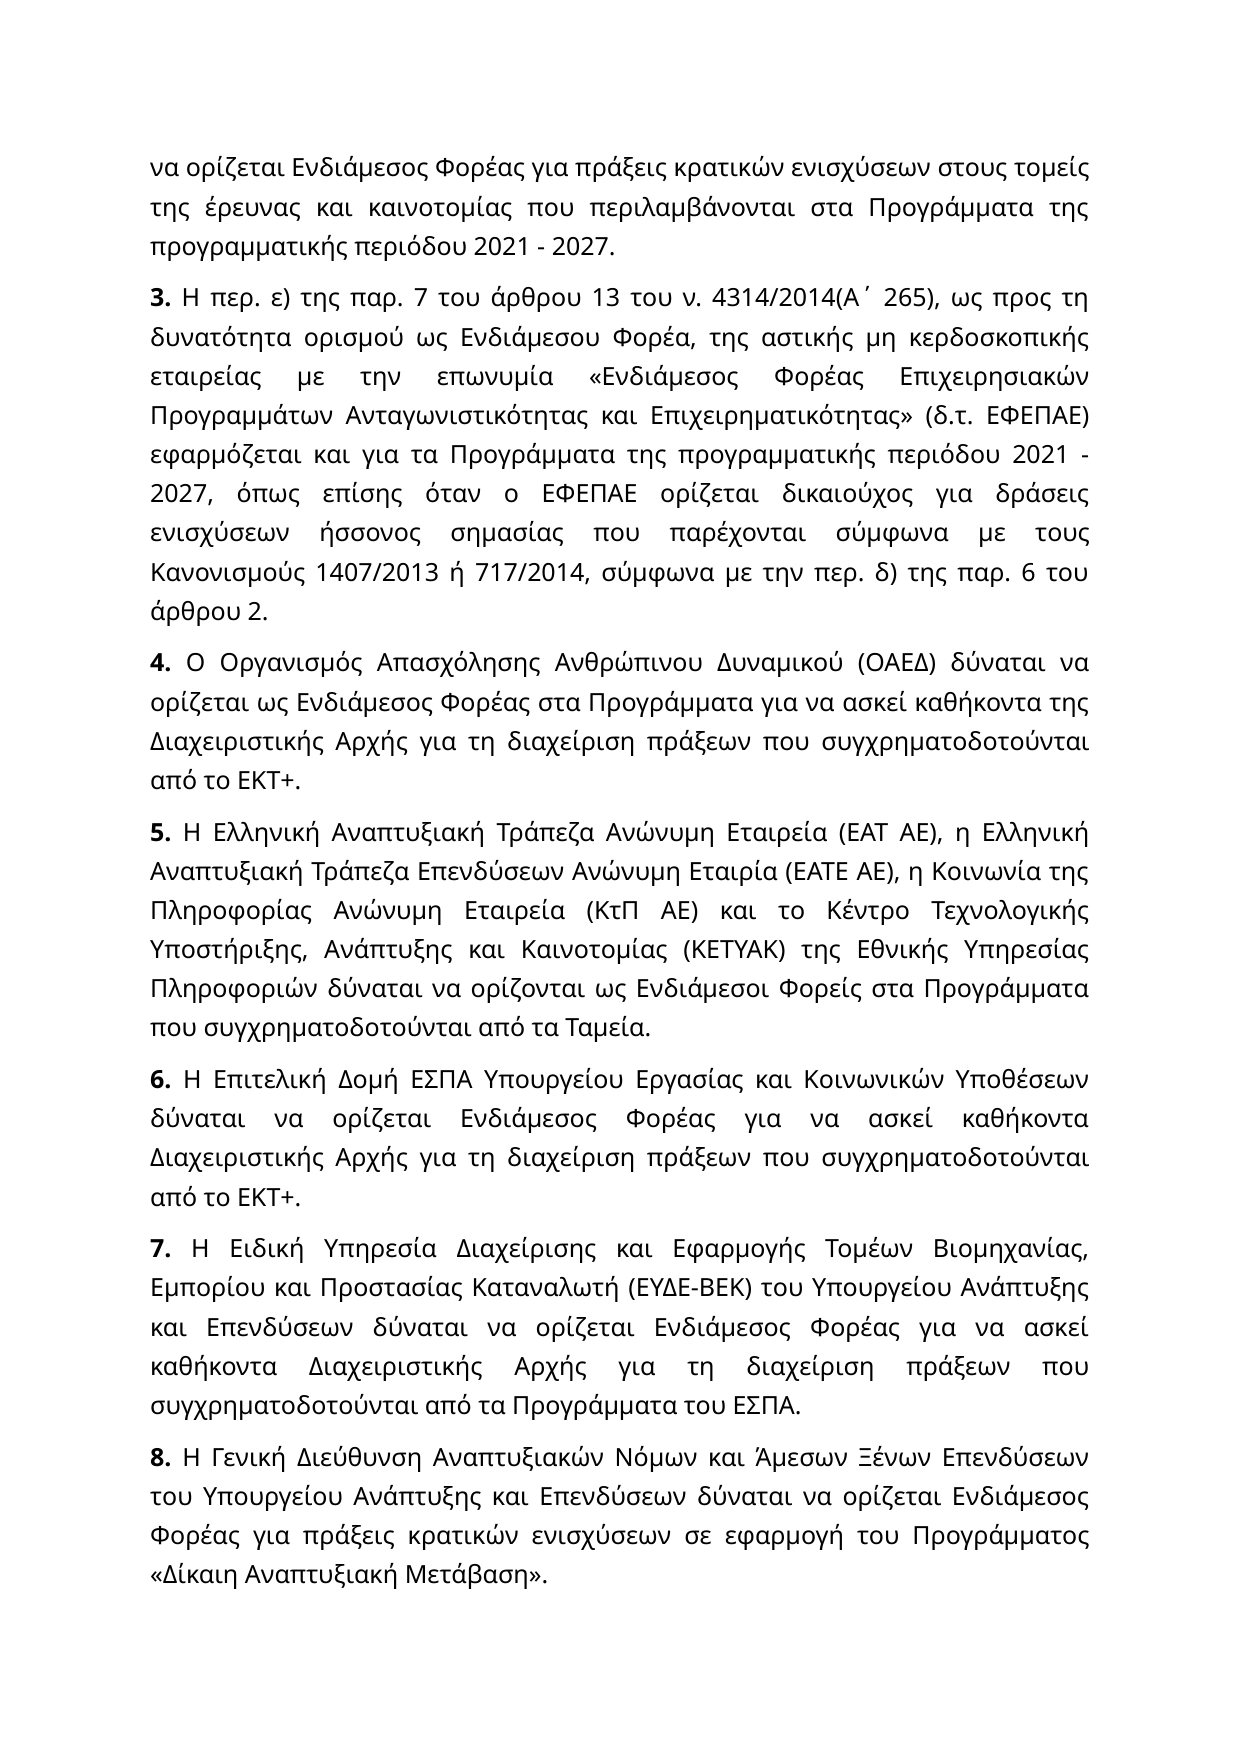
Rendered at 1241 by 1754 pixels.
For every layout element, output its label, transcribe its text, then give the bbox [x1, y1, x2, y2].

text 7. Η Ειδική Υπηρεσία Διαχείρισης και Εφαρμογής Τομέων Βιομηχανίας, Εμπορίου και Προστασίας Καταναλωτή (ΕΥΔΕ-ΒΕΚ) του Υπουργείου Ανάπτυξης και Επενδύσεων δύναται να ορίζεται Ενδιάμεσος Φορέας για να ασκεί καθήκοντα Διαχειριστικής Αρχής για τη διαχείριση πράξεων που συγχρηματοδοτούνται από τα Προγράμματα του ΕΣΠΑ. [150, 1231, 1090, 1422]
text 6. Η Επιτελική Δομή ΕΣΠΑ Υπουργείου Εργασίας και Κοινωνικών Υποθέσεων δύναται να ορίζεται Ενδιάμεσος Φορέας για να ασκεί καθήκοντα Διαχειριστικής Αρχής για τη διαχείριση πράξεων που συγχρηματοδοτούνται από το ΕΚΤ+. [150, 1062, 1090, 1213]
text 3. Η περ. ε) της παρ. 7 του άρθρου 13 του ν. 4314/2014(Α΄ 265), ως προς τη δυνατότητα ορισμού ως Ενδιάμεσου Φορέα, της αστικής μη κερδοσκοπικής εταιρείας με την επωνυμία «Ενδιάμεσος Φορέας Επιχειρησιακών Προγραμμάτων Ανταγωνιστικότητας και Επιχειρηματικότητας» (δ.τ. ΕΦΕΠΑΕ) εφαρμόζεται και για τα Προγράμματα της προγραμματικής περιόδου 2021 - 2027, όπως επίσης όταν ο ΕΦΕΠΑΕ ορίζεται δικαιούχος για δράσεις ενισχύσεων ήσσονος σημασίας που παρέχονται σύμφωνα με τους Κανονισμούς 1407/2013 ή 717/2014, σύμφωνα με την περ. δ) της παρ. 6 του άρθρου 2. [150, 280, 1090, 627]
text 5. Η Ελληνική Αναπτυξιακή Τράπεζα Ανώνυμη Εταιρεία (ΕΑΤ ΑΕ), η Ελληνική Αναπτυξιακή Τράπεζα Επενδύσεων Ανώνυμη Εταιρία (ΕΑΤΕ ΑΕ), η Κοινωνία της Πληροφορίας Ανώνυμη Εταιρεία (ΚτΠ ΑΕ) και το Κέντρο Τεχνολογικής Υποστήριξης, Ανάπτυξης και Καινοτομίας (ΚΕΤΥΑΚ) της Εθνικής Υπηρεσίας Πληροφοριών δύναται να ορίζονται ως Ενδιάμεσοι Φορείς στα Προγράμματα που συγχρηματοδοτούνται από τα Ταμεία. [150, 814, 1090, 1044]
text 8. Η Γενική Διεύθυνση Αναπτυξιακών Νόμων και Άμεσων Ξένων Επενδύσεων του Υπουργείου Ανάπτυξης και Επενδύσεων δύναται να ορίζεται Ενδιάμεσος Φορέας για πράξεις κρατικών ενισχύσεων σε εφαρμογή του Προγράμματος «Δίκαιη Αναπτυξιακή Μετάβαση». [150, 1439, 1090, 1591]
text να ορίζεται Ενδιάμεσος Φορέας για πράξεις κρατικών ενισχύσεων στους τομείς της έρευνας και καινοτομίας που περιλαμβάνονται στα Προγράμματα της προγραμματικής περιόδου 2021 - 2027. [150, 150, 1090, 262]
text 4. Ο Οργανισμός Απασχόλησης Ανθρώπινου Δυναμικού (ΟΑΕΔ) δύναται να ορίζεται ως Ενδιάμεσος Φορέας στα Προγράμματα για να ασκεί καθήκοντα της Διαχειριστικής Αρχής για τη διαχείριση πράξεων που συγχρηματοδοτούνται από το ΕΚΤ+. [150, 645, 1090, 797]
